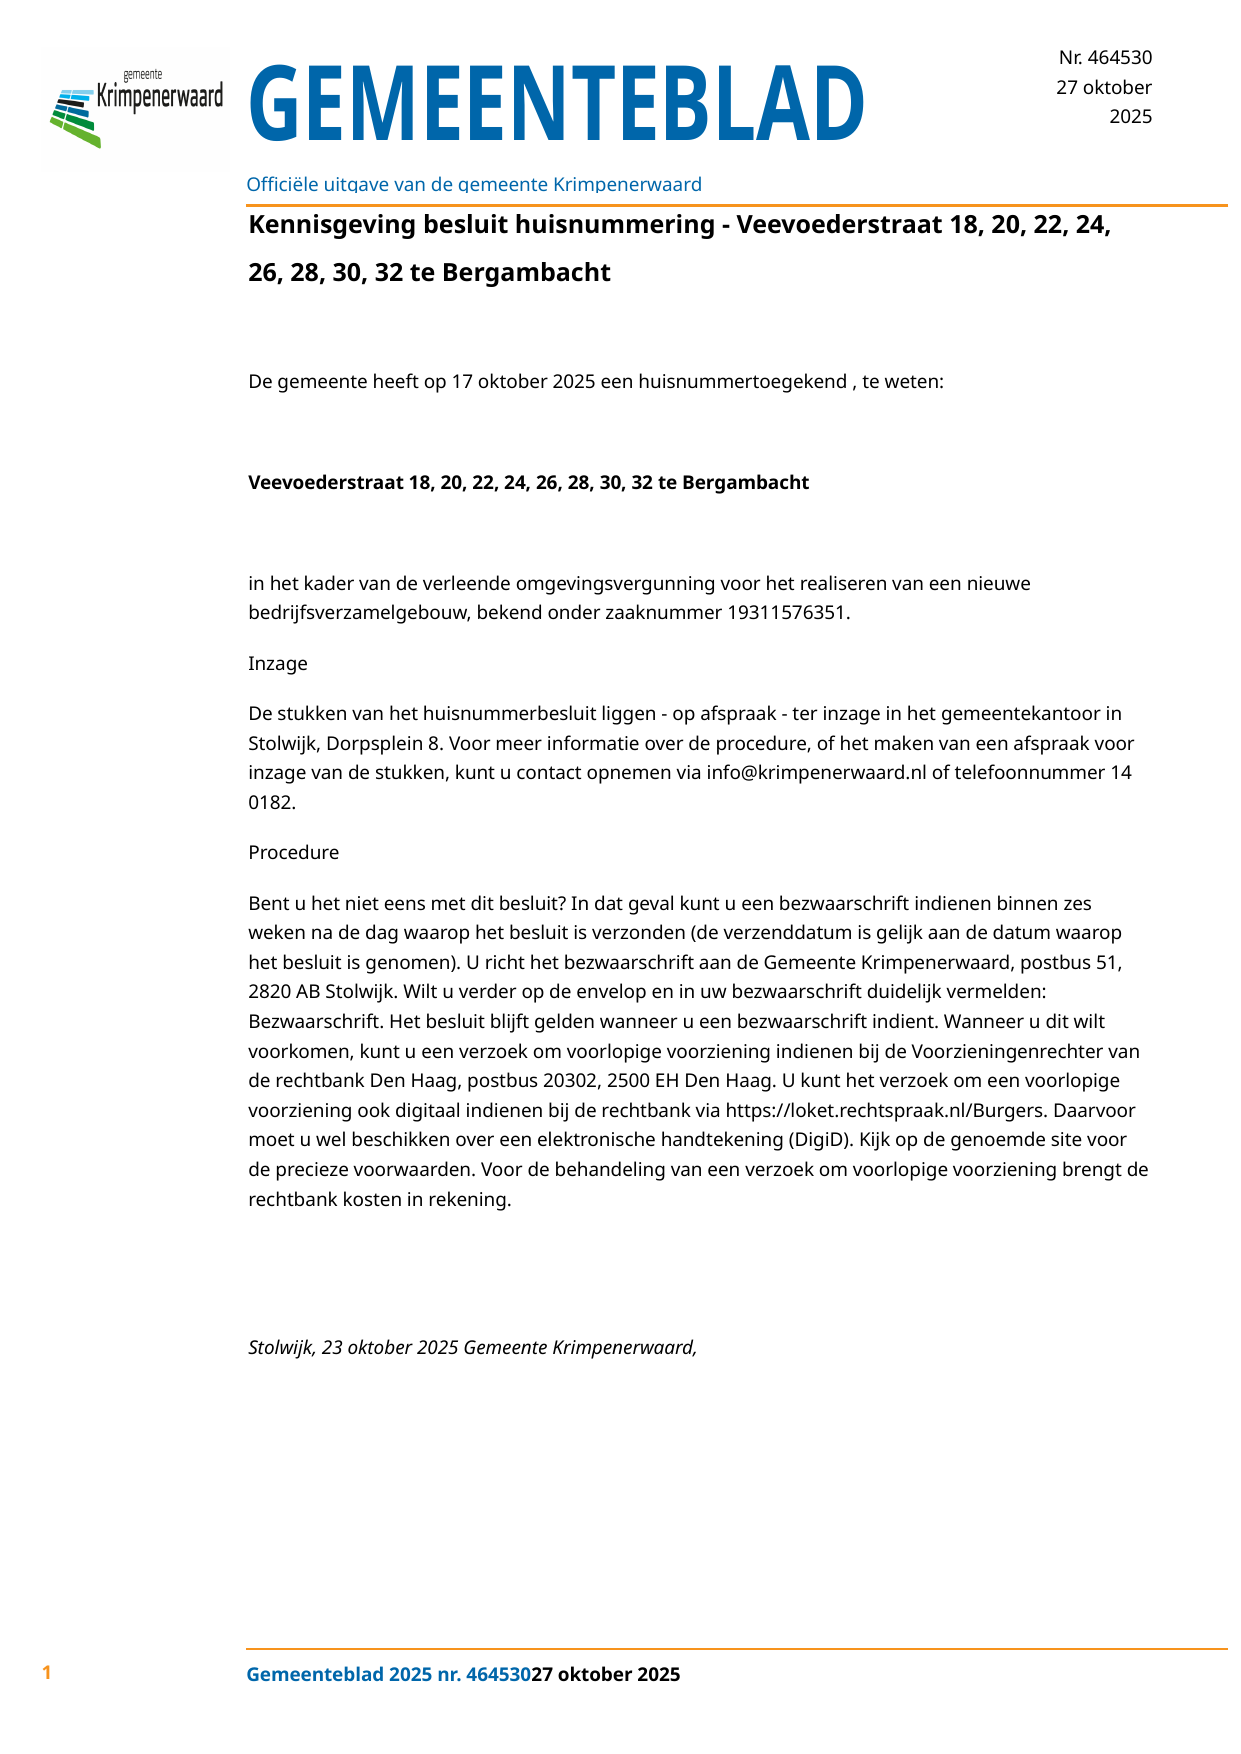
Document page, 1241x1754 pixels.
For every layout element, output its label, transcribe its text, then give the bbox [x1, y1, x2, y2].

text Kennisgeving besluit huisnummering - Veevoederstraat 18, 20, 22, 24, 26, 28, 30, 32 te Bergambacht [248, 207, 1152, 288]
picture [41, 47, 231, 172]
text De stukken van het huisnummerbesluit liggen - op afspraak - ter inzage in het gemeentekantoor in Stolwijk, Dorpsplein 8. Voor meer informatie over de procedure, of het maken van een afspraak voor inzage van de stukken, kunt u contact opnemen via info@krimpenerwaard.nl of telefoonnummer 14 0182. [248, 700, 1152, 815]
text Procedure [248, 839, 1152, 865]
text Bent u het niet eens met dit besluit? In dat geval kunt u een bezwaarschrift indienen binnen zes weken na de dag waarop het besluit is verzonden (de verzenddatum is gelijk aan de datum waarop het besluit is genomen). U richt het bezwaarschrift aan de Gemeente Krimpenerwaard, postbus 51, 2820 AB Stolwijk. Wilt u verder op de envelop en in uw bezwaarschrift duidelijk vermelden: Bezwaarschrift. Het besluit blijft gelden wanneer u een bezwaarschrift indient. Wanneer u dit wilt voorkomen, kunt u een verzoek om voorlopige voorziening indienen bij de Voorzieningenrechter van de rechtbank Den Haag, postbus 20302, 2500 EH Den Haag. U kunt het verzoek om een voorlopige voorziening ook digitaal indienen bij de rechtbank via https://loket.rechtspraak.nl/Burgers. Daarvoor moet u wel beschikken over een elektronische handtekening (DigiD). Kijk op de genoemde site voor de precieze voorwaarden. Voor de behandeling van een verzoek om voorlopige voorziening brengt de rechtbank kosten in rekening. [248, 890, 1152, 1212]
text Stolwijk, 23 oktober 2025 Gemeente Krimpenerwaard, [248, 1334, 1152, 1360]
text Inzage [248, 650, 1152, 676]
text in het kader van de verleende omgevingsvergunning voor het realiseren van een nieuwe bedrijfsverzamelgebouw, bekend onder zaaknummer 19311576351. [248, 570, 1152, 625]
text De gemeente heeft op 17 oktober 2025 een huisnummertoegekend , te weten: [248, 368, 1152, 394]
text Veevoederstraat 18, 20, 22, 24, 26, 28, 30, 32 te Bergambacht [248, 469, 1152, 495]
